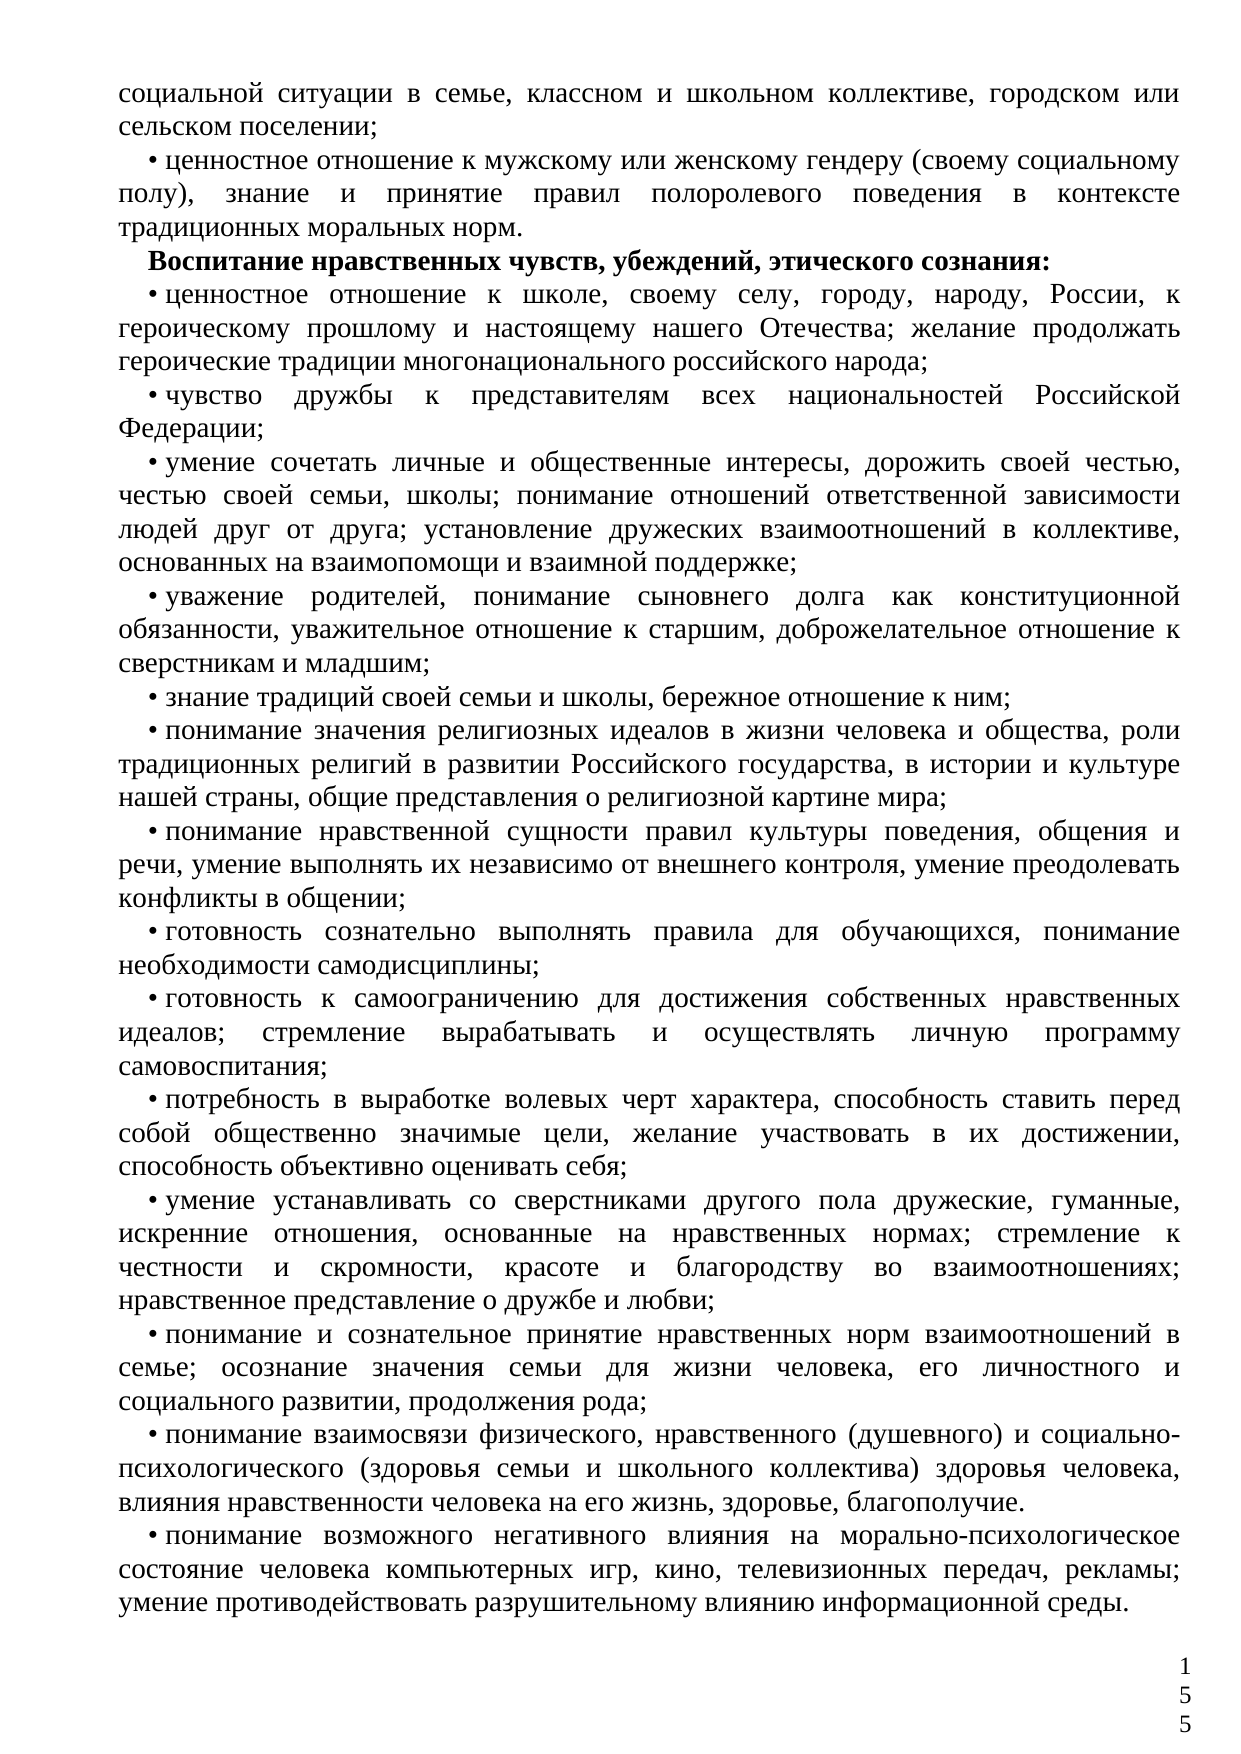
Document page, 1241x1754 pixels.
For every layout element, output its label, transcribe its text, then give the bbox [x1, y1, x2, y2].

text • знание традиций своей семьи и школы, бережное отношение к ним; [118, 679, 1181, 712]
text Воспитание нравственных чувств, убеждений, этического сознания: [118, 243, 1181, 276]
text • умение сочетать личные и общественные интересы, дорожить своей честью, честью своей семьи, школы; понимание отношений ответственной зависимости людей друг от друга; установление дружеских взаимоотношений в коллективе, основанных на взаимопомощи и взаимной поддержке; [118, 444, 1181, 578]
text • ценностное отношение к школе, своему селу, городу, народу, России, к героическому прошлому и настоящему нашего Отечества; желание продолжать героические традиции многонационального российского народа; [118, 276, 1181, 377]
text • потребность в выработке волевых черт характера, способность ставить перед собой общественно значимые цели, желание участвовать в их достижении, способность объективно оценивать себя; [118, 1081, 1181, 1182]
text • готовность к самоограничению для достижения собственных нравственных идеалов; стремление вырабатывать и осуществлять личную программу самовоспитания; [118, 981, 1181, 1081]
text • понимание значения религиозных идеалов в жизни человека и общества, роли традиционных религий в развитии Российского государства, в истории и культуре нашей страны, общие представления о религиозной картине мира; [118, 712, 1181, 813]
text • умение устанавливать со сверстниками другого пола дружеские, гуманные, искренние отношения, основанные на нравственных нормах; стремление к честности и скромности, красоте и благородству во взаимоотношениях; нравственное представление о дружбе и любви; [118, 1182, 1181, 1316]
text • понимание нравственной сущности правил культуры поведения, общения и речи, умение выполнять их независимо от внешнего контроля, умение преодолевать конфликты в общении; [118, 813, 1181, 913]
text • готовность сознательно выполнять правила для обучающихся, понимание необходимости самодисциплины; [118, 913, 1181, 981]
text • уважение родителей, понимание сыновнего долга как конституционной обязанности, уважительное отношение к старшим, доброжелательное отношение к сверстникам и младшим; [118, 578, 1181, 679]
text • чувство дружбы к представителям всех национальностей Российской Федерации; [118, 377, 1181, 444]
text социальной ситуации в семье, классном и школьном коллективе, городском или сельском поселении; [118, 75, 1181, 142]
text • понимание и сознательное принятие нравственных норм взаимоотношений в семье; осознание значения семьи для жизни человека, его личностного и социального развитии, продолжения рода; [118, 1316, 1181, 1417]
text • ценностное отношение к мужскому или женскому гендеру (своему социальному полу), знание и принятие правил полоролевого поведения в контексте традиционных моральных норм. [118, 142, 1181, 243]
text • понимание взаимосвязи физического, нравственного (душевного) и социально-психологического (здоровья семьи и школьного коллектива) здоровья человека, влияния нравственности человека на его жизнь, здоровье, благополучие. [118, 1417, 1181, 1517]
text • понимание возможного негативного влияния на морально-психологическое состояние человека компьютерных игр, кино, телевизионных передач, рекламы; умение противодействовать разрушительному влиянию информационной среды. [118, 1517, 1181, 1618]
